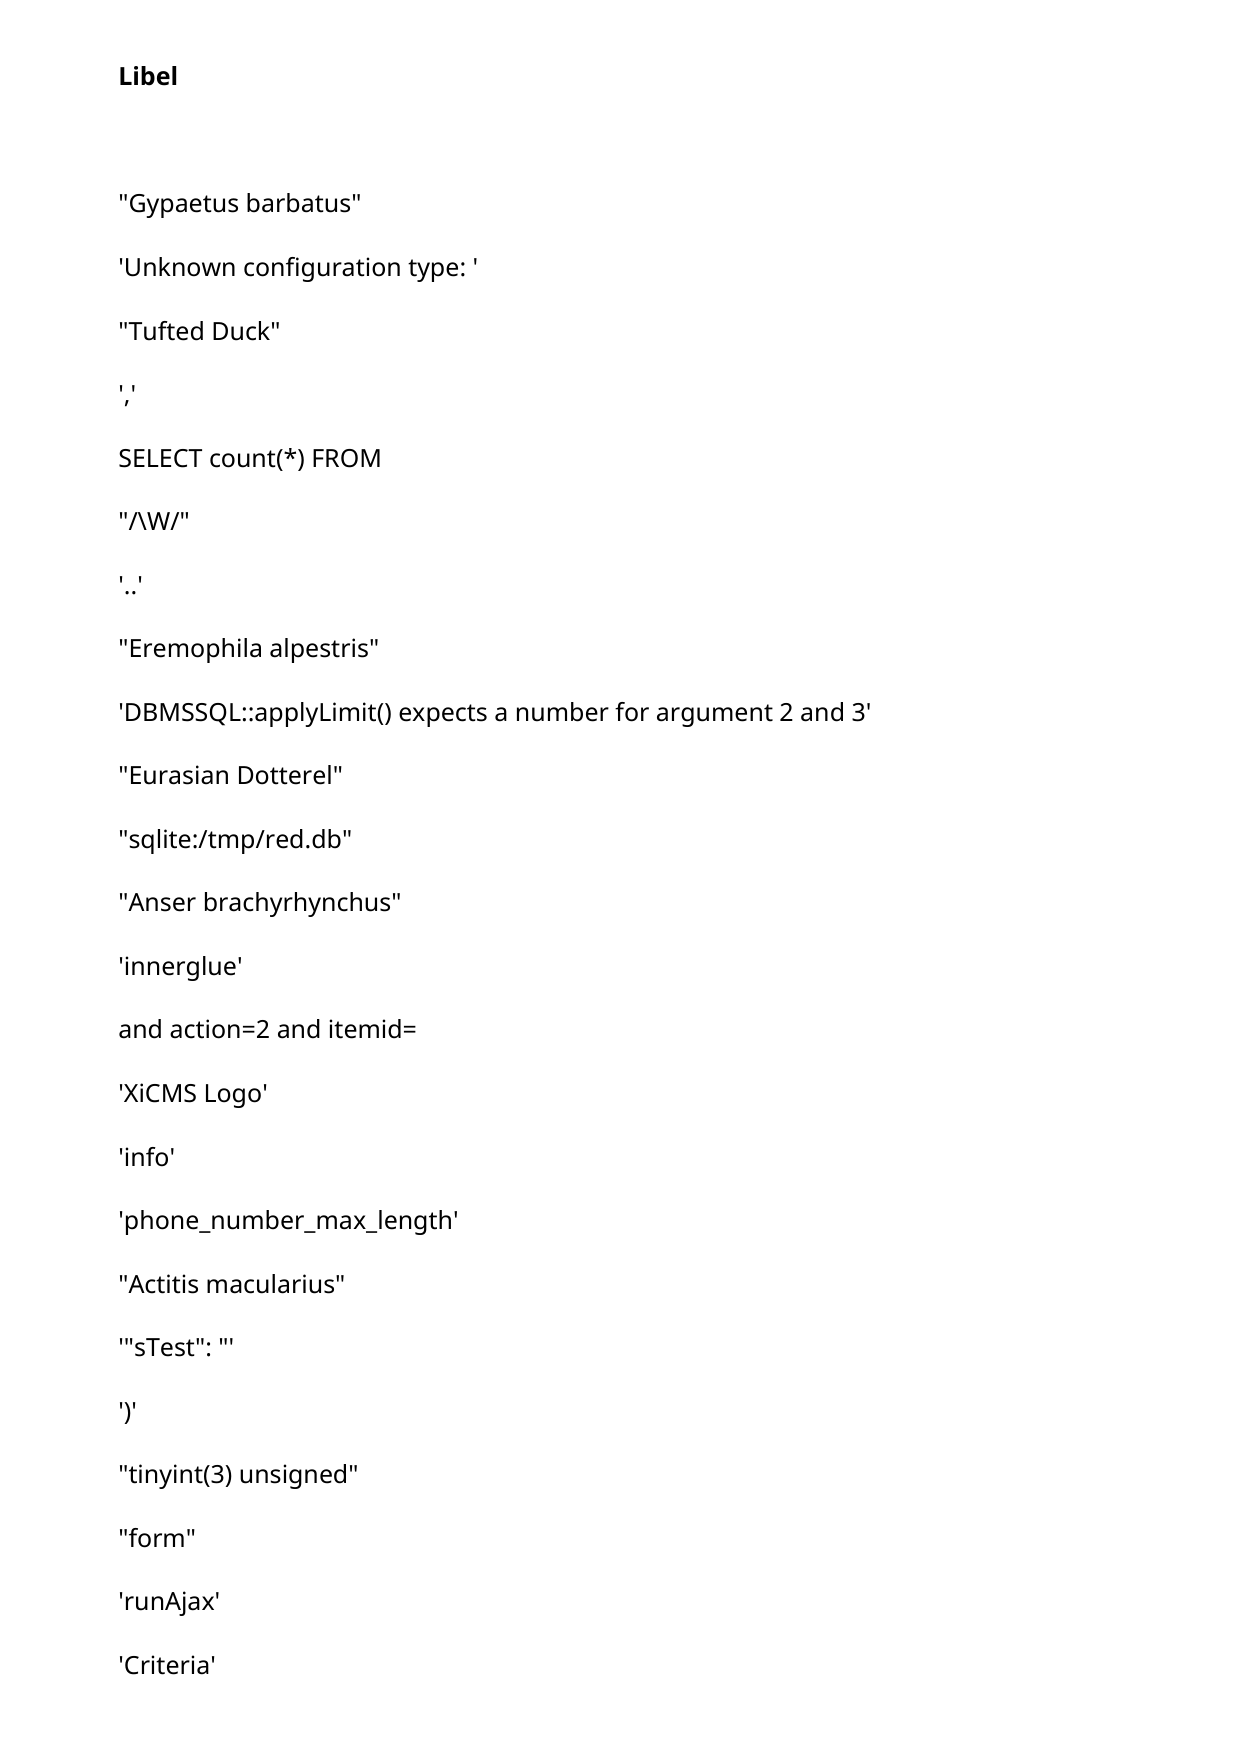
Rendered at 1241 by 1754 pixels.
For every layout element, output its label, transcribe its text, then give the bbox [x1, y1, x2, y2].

table_cell "tinyint(3) unsigned" [118, 1457, 1240, 1521]
table_cell ')' [118, 1394, 1240, 1457]
table_cell [118, 123, 1240, 186]
table_cell "form" [118, 1521, 1240, 1584]
table_cell 'DBMSSQL::applyLimit() expects a number for argument 2 and 3' [118, 695, 1240, 758]
table_cell 'phone_number_max_length' [118, 1203, 1240, 1266]
table_cell "Gypaetus barbatus" [118, 186, 1240, 250]
table_cell ',' [118, 377, 1240, 440]
table_cell and action=2 and itemid= [118, 1012, 1240, 1076]
table_cell "sqlite:/tmp/red.db" [118, 822, 1240, 885]
table_cell "/\W/" [118, 504, 1240, 567]
table_cell "Eurasian Dotterel" [118, 758, 1240, 822]
table_cell SELECT count(*) FROM [118, 440, 1240, 504]
table_cell '"sTest": "' [118, 1330, 1240, 1393]
table_cell "Anser brachyrhynchus" [118, 885, 1240, 949]
table_cell "Actitis macularius" [118, 1266, 1240, 1330]
table_cell '..' [118, 568, 1240, 631]
table_cell 'XiCMS Logo' [118, 1076, 1240, 1139]
table_cell 'Unknown configuration type: ' [118, 250, 1240, 313]
table_cell 'innerglue' [118, 949, 1240, 1012]
table_cell 'Criteria' [118, 1648, 1240, 1682]
table_cell "Tufted Duck" [118, 313, 1240, 377]
table_cell 'runAjax' [118, 1584, 1240, 1648]
table_header Libel [118, 59, 1240, 123]
table_cell "Eremophila alpestris" [118, 631, 1240, 694]
table_cell 'info' [118, 1139, 1240, 1203]
